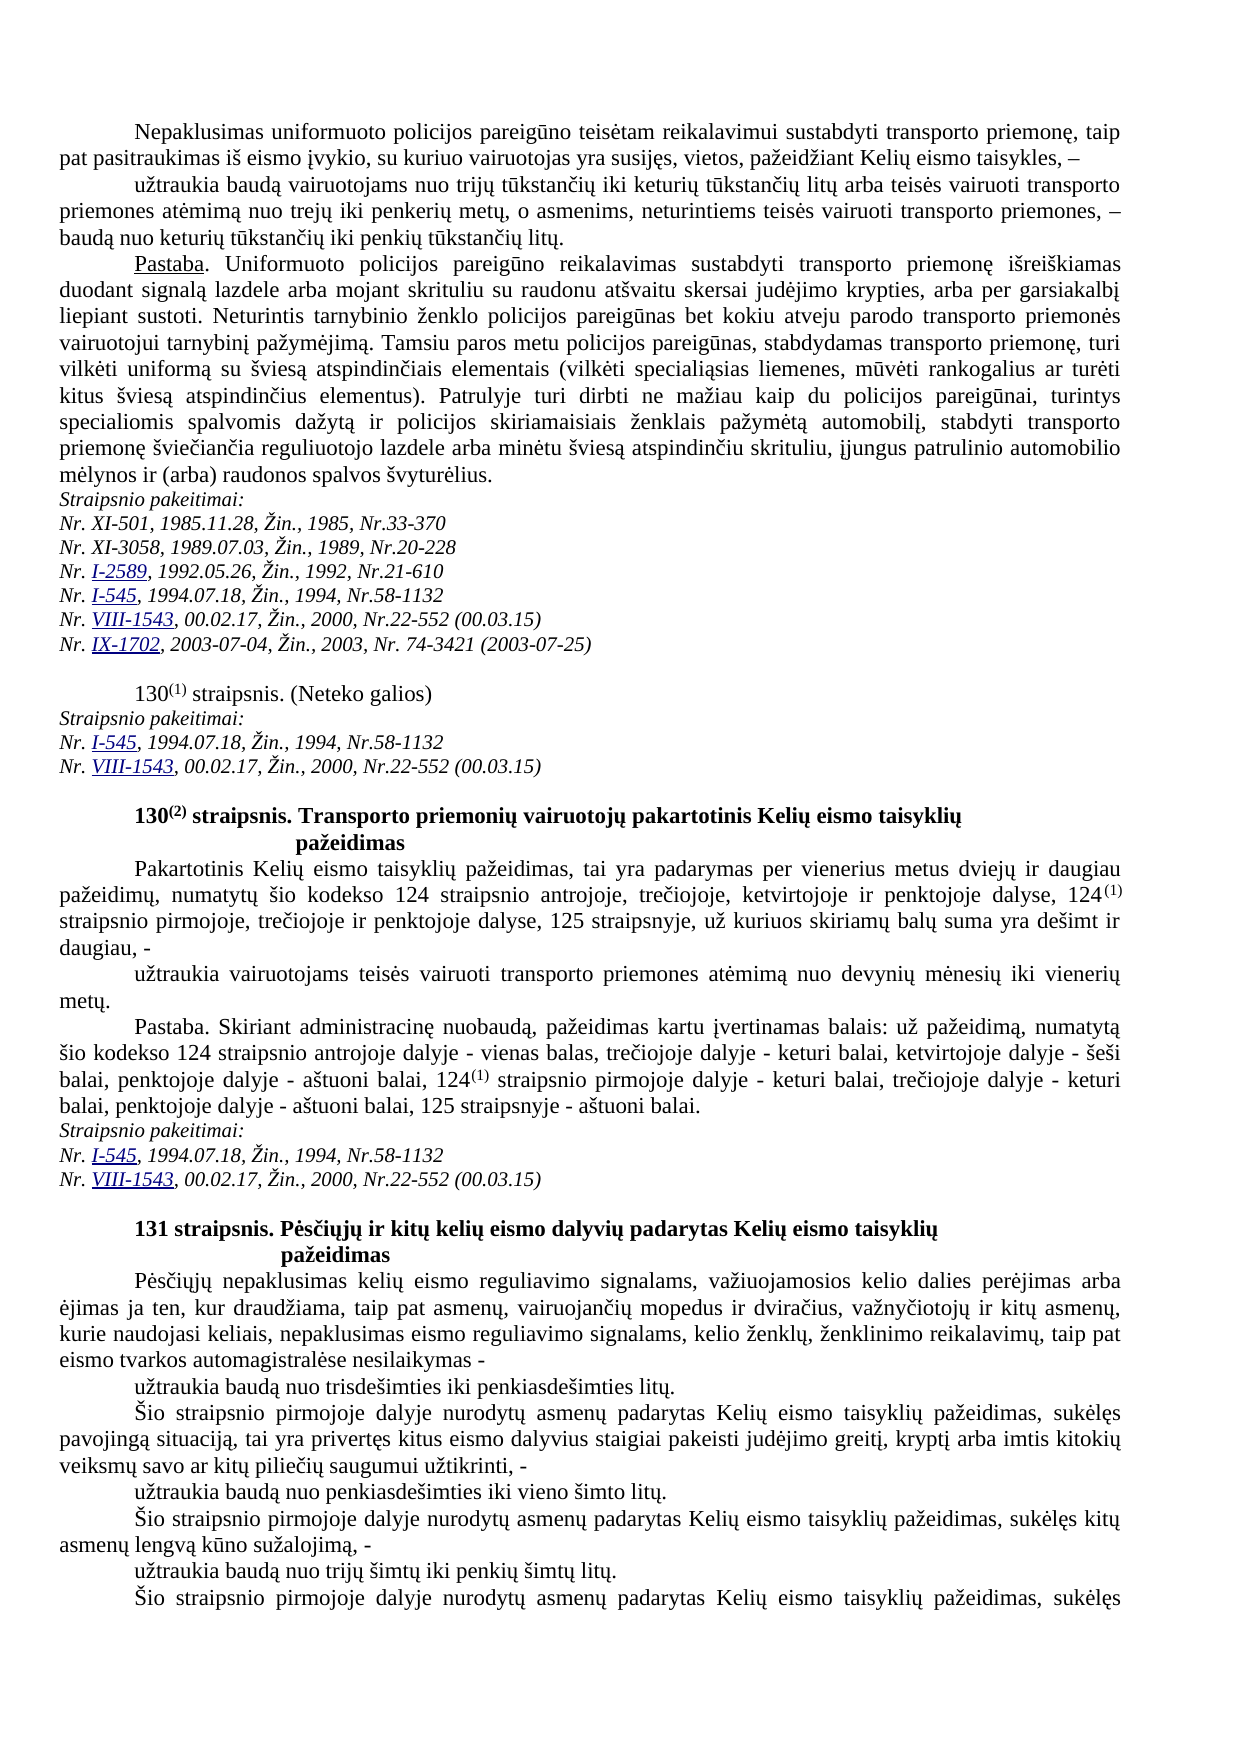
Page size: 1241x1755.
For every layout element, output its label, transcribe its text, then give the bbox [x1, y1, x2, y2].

text Nepaklusimas uniformuoto policijos pareigūno teisėtam reikalavimui sustabdyti transporto priemonę, taip pat pasitraukimas iš eismo įvykio, su kuriuo vairuotojas yra susijęs, vietos, pažeidžiant Kelių eismo taisykles, – [59, 118, 1122, 171]
text Pakartotinis Kelių eismo taisyklių pažeidimas, tai yra padarymas per vienerius metus dviejų ir daugiau pažeidimų, numatytų šio kodekso 124 straipsnio antrojoje, trečiojoje, ketvirtojoje ir penktojoje dalyse, 124(1) straipsnio pirmojoje, trečiojoje ir penktojoje dalyse, 125 straipsnyje, už kuriuos skiriamų balų suma yra dešimt ir daugiau, - [59, 855, 1122, 960]
text Pastaba. Uniformuoto policijos pareigūno reikalavimas sustabdyti transporto priemonę išreiškiamas duodant signalą lazdele arba mojant skrituliu su raudonu atšvaitu skersai judėjimo krypties, arba per garsiakalbį liepiant sustoti. Neturintis tarnybinio ženklo policijos pareigūnas bet kokiu atveju parodo transporto priemonės vairuotojui tarnybinį pažymėjimą. Tamsiu paros metu policijos pareigūnas, stabdydamas transporto priemonę, turi vilkėti uniformą su šviesą atspindinčiais elementais (vilkėti specialiąsias liemenes, mūvėti rankogalius ar turėti kitus šviesą atspindinčius elementus). Patrulyje turi dirbti ne mažiau kaip du policijos pareigūnai, turintys specialiomis spalvomis dažytą ir policijos skiriamaisiais ženklais pažymėtą automobilį, stabdyti transporto priemonę šviečiančia reguliuotojo lazdele arba minėtu šviesą atspindinčiu skrituliu, įjungus patrulinio automobilio mėlynos ir (arba) raudonos spalvos švyturėlius. [59, 250, 1122, 487]
text Nr. XI-501, 1985.11.28, Žin., 1985, Nr.33-370 [59, 511, 1122, 535]
text Straipsnio pakeitimai: [59, 1118, 1122, 1142]
text Pėsčiųjų nepaklusimas kelių eismo reguliavimo signalams, važiuojamosios kelio dalies perėjimas arba ėjimas ja ten, kur draudžiama, taip pat asmenų, vairuojančių mopedus ir dviračius, važnyčiotojų ir kitų asmenų, kurie naudojasi keliais, nepaklusimas eismo reguliavimo signalams, kelio ženklų, ženklinimo reikalavimų, taip pat eismo tvarkos automagistralėse nesilaikymas - [59, 1267, 1122, 1373]
text Nr. VIII-1543, 00.02.17, Žin., 2000, Nr.22-552 (00.03.15) [59, 607, 1122, 631]
text Nr. I-545, 1994.07.18, Žin., 1994, Nr.58-1132 [59, 583, 1122, 607]
text Nr. VIII-1543, 00.02.17, Žin., 2000, Nr.22-552 (00.03.15) [59, 754, 1122, 778]
text Nr. I-545, 1994.07.18, Žin., 1994, Nr.58-1132 [59, 730, 1122, 754]
text Šio straipsnio pirmojoje dalyje nurodytų asmenų padarytas Kelių eismo taisyklių pažeidimas, sukėlęs pavojingą situaciją, tai yra privertęs kitus eismo dalyvius staigiai pakeisti judėjimo greitį, kryptį arba imtis kitokių veiksmų savo ar kitų piliečių saugumui užtikrinti, - [59, 1399, 1122, 1478]
text Pastaba. Skiriant administracinę nuobaudą, pažeidimas kartu įvertinamas balais: už pažeidimą, numatytą šio kodekso 124 straipsnio antrojoje dalyje - vienas balas, trečiojoje dalyje - keturi balai, ketvirtojoje dalyje - šeši balai, penktojoje dalyje - aštuoni balai, 124(1) straipsnio pirmojoje dalyje - keturi balai, trečiojoje dalyje - keturi balai, penktojoje dalyje - aštuoni balai, 125 straipsnyje - aštuoni balai. [59, 1013, 1122, 1118]
text Šio straipsnio pirmojoje dalyje nurodytų asmenų padarytas Kelių eismo taisyklių pažeidimas, sukėlęs kitų asmenų lengvą kūno sužalojimą, - [59, 1504, 1122, 1557]
text užtraukia baudą vairuotojams nuo trijų tūkstančių iki keturių tūkstančių litų arba teisės vairuoti transporto priemones atėmimą nuo trejų iki penkerių metų, o asmenims, neturintiems teisės vairuoti transporto priemones, – baudą nuo keturių tūkstančių iki penkių tūkstančių litų. [59, 171, 1122, 250]
text Nr. VIII-1543, 00.02.17, Žin., 2000, Nr.22-552 (00.03.15) [59, 1167, 1122, 1191]
text pažeidimas [281, 1241, 1122, 1267]
text Straipsnio pakeitimai: [59, 487, 1122, 511]
text 130(2) straipsnis. Transporto priemonių vairuotojų pakartotinis Kelių eismo taisyklių [134, 802, 1122, 828]
text užtraukia baudą nuo trijų šimtų iki penkių šimtų litų. [59, 1557, 1122, 1584]
text pažeidimas [295, 828, 1122, 855]
text Šio straipsnio pirmojoje dalyje nurodytų asmenų padarytas Kelių eismo taisyklių pažeidimas, sukėlęs [59, 1584, 1122, 1610]
text 130(1) straipsnis. (Neteko galios) [59, 679, 1122, 706]
text Nr. XI-3058, 1989.07.03, Žin., 1989, Nr.20-228 [59, 535, 1122, 559]
text užtraukia baudą nuo penkiasdešimties iki vieno šimto litų. [59, 1478, 1122, 1504]
text užtraukia vairuotojams teisės vairuoti transporto priemones atėmimą nuo devynių mėnesių iki vienerių metų. [59, 960, 1122, 1013]
text Nr. IX-1702, 2003-07-04, Žin., 2003, Nr. 74-3421 (2003-07-25) [59, 631, 1122, 656]
text Straipsnio pakeitimai: [59, 706, 1122, 730]
text Nr. I-2589, 1992.05.26, Žin., 1992, Nr.21-610 [59, 559, 1122, 583]
text Nr. I-545, 1994.07.18, Žin., 1994, Nr.58-1132 [59, 1142, 1122, 1167]
text 131 straipsnis. Pėsčiųjų ir kitų kelių eismo dalyvių padarytas Kelių eismo taisyklių [134, 1215, 1122, 1241]
text užtraukia baudą nuo trisdešimties iki penkiasdešimties litų. [59, 1373, 1122, 1399]
